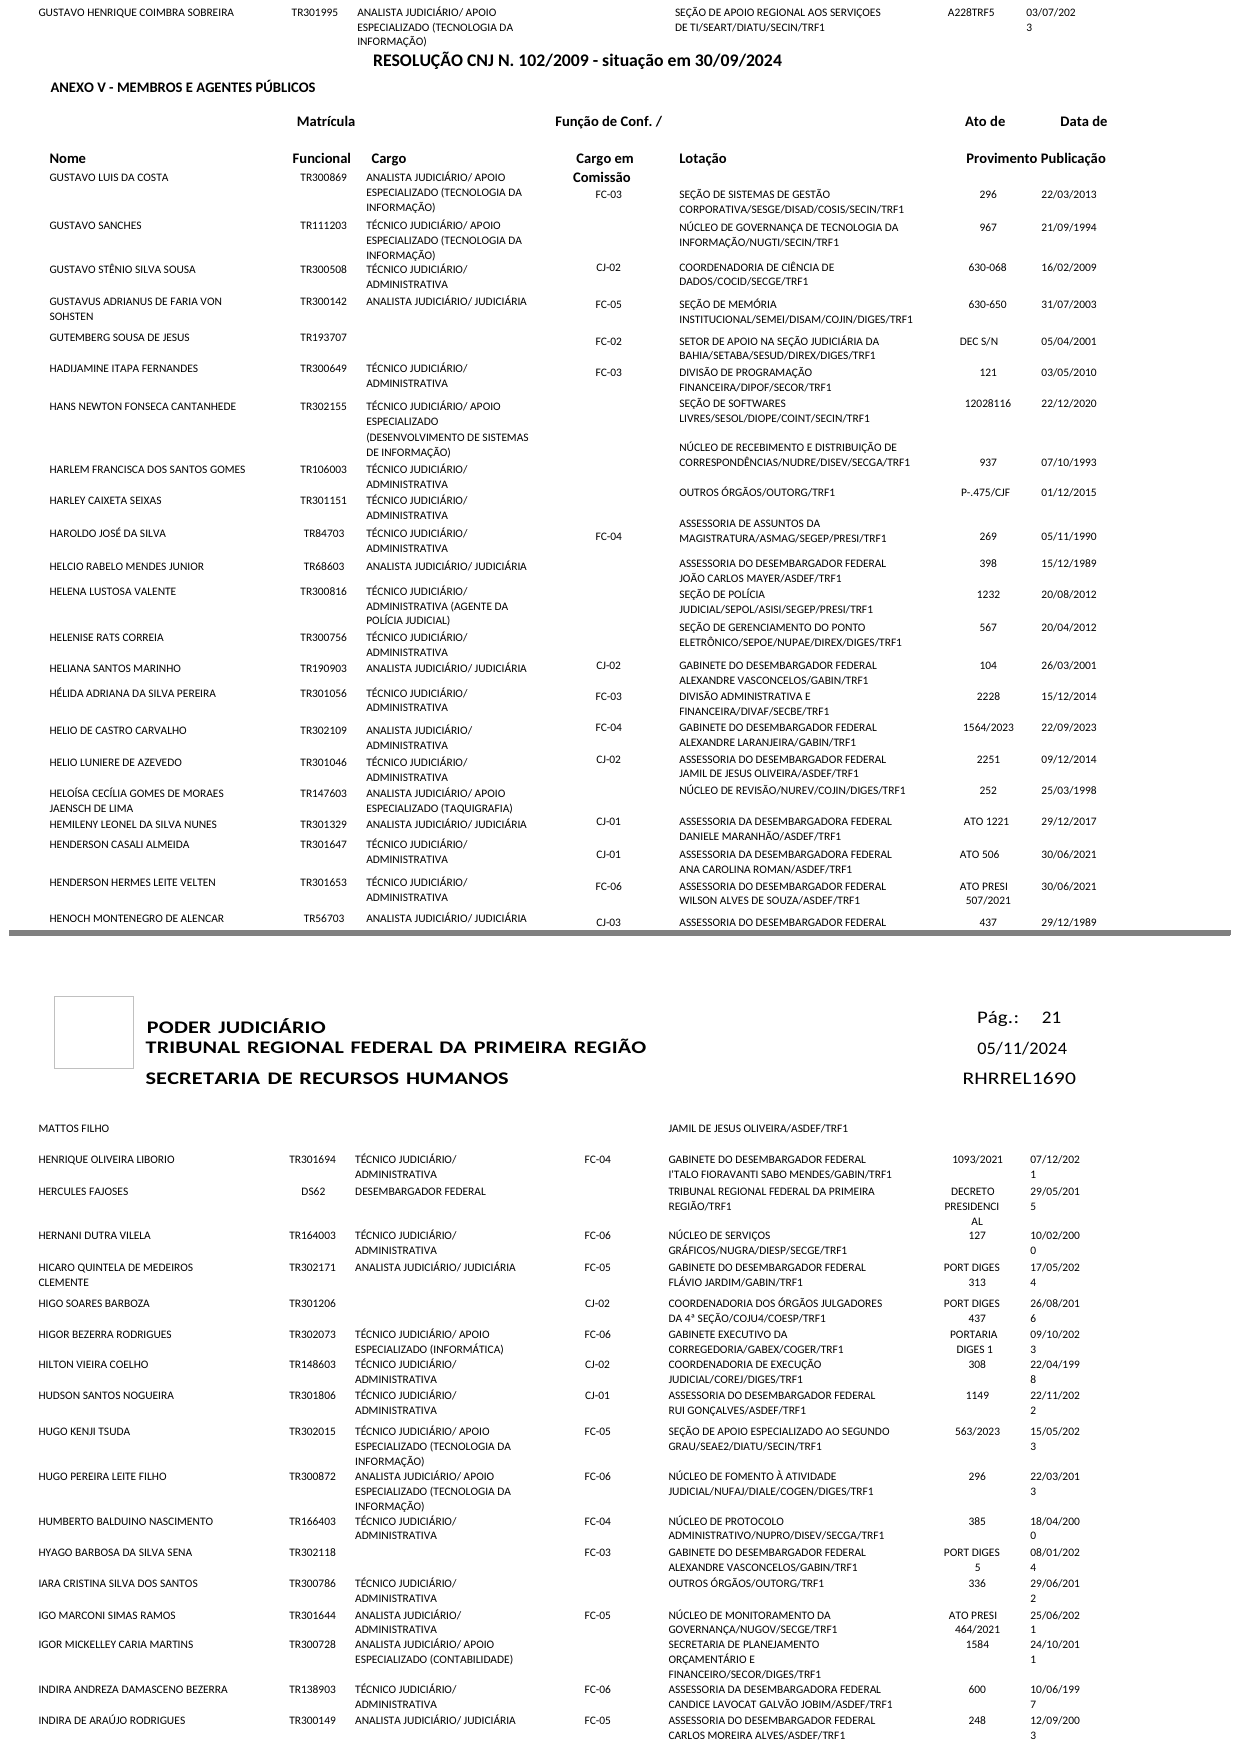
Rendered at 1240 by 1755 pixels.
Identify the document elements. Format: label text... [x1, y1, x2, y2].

table_cell [590, 5, 675, 49]
table_cell 967 [960, 220, 1031, 260]
table_cell ANALISTA JUDICIÁRIO/ APOIO ESPECIALIZADO (TAQUIGRAFIA) [366, 786, 556, 817]
table_cell TR300869 [293, 171, 366, 218]
table_cell 12/09/2003 [1030, 1714, 1085, 1745]
text Matrícula Função de Conf. / Ato de Data de [38, 104, 1107, 132]
table_cell 25/06/2021 [1030, 1608, 1085, 1638]
table_cell CJ-03 [573, 915, 679, 930]
table_cell CJ-01 [584, 1389, 668, 1424]
table_cell [293, 431, 366, 462]
table_cell ATO PRESI 464/2021 [936, 1608, 1030, 1638]
table_cell 17/05/2024 [1030, 1260, 1085, 1296]
table_cell HELIANA SANTOS MARINHO [49, 661, 292, 686]
table_cell 385 [936, 1514, 1030, 1545]
table_cell 1093/2021 [936, 1153, 1030, 1184]
table_cell TÉCNICO JUDICIÁRIO/ ADMINISTRATIVA [366, 362, 556, 399]
table_cell CJ-02 [573, 260, 679, 298]
table_cell 29/05/2015 [1030, 1184, 1085, 1229]
table_cell 22/09/2023 [1031, 721, 1106, 752]
table_cell TR84703 [293, 526, 366, 559]
table_cell NÚCLEO DE FOMENTO À ATIVIDADE JUDICIAL/NUFAJ/DIALE/COGEN/DIGES/TRF1 [668, 1469, 936, 1514]
table_cell 563/2023 [936, 1425, 1030, 1469]
table_cell GABINETE DO DESEMBARGADOR FEDERAL FLÁVIO JARDIM/GABIN/TRF1 [668, 1260, 936, 1296]
table_cell 937 [960, 441, 1031, 485]
table_cell ANALISTA JUDICIÁRIO/ APOIO ESPECIALIZADO (CONTABILIDADE) [355, 1638, 584, 1682]
table_cell ATO 1221 [960, 815, 1031, 847]
table_cell FC-04 [584, 1514, 668, 1545]
table_cell PORT DIGES 437 [936, 1296, 1030, 1327]
table_cell 07/10/1993 [1031, 441, 1106, 485]
table_cell 05/04/2001 [1031, 334, 1106, 365]
table_cell 15/12/2014 [1031, 689, 1106, 721]
table_cell 296 [960, 187, 1031, 220]
table_cell TÉCNICO JUDICIÁRIO/ ADMINISTRATIVA [355, 1514, 584, 1545]
table_header [289, 1121, 355, 1153]
table_cell NÚCLEO DE MONITORAMENTO DA GOVERNANÇA/NUGOV/SECGE/TRF1 [668, 1608, 936, 1638]
table_cell TÉCNICO JUDICIÁRIO/ ADMINISTRATIVA (AGENTE DA POLÍCIA JUDICIAL) [366, 584, 556, 630]
table_cell 29/12/2017 [1031, 815, 1106, 847]
table_cell [573, 396, 679, 441]
table_cell TR301995 [291, 5, 357, 49]
table_cell CJ-01 [573, 815, 679, 847]
table_cell TR301806 [289, 1389, 355, 1424]
table_cell ASSESSORIA DA DESEMBARGADORA FEDERAL CANDICE LAVOCAT GALVÃO JOBIM/ASDEF/TRF1 [668, 1682, 936, 1713]
table_cell ASSESSORIA DO DESEMBARGADOR FEDERAL CARLOS MOREIRA ALVES/ASDEF/TRF1 [668, 1714, 936, 1745]
table_cell INDIRA ANDREZA DAMASCENO BEZERRA [38, 1682, 289, 1713]
table_cell 121 [960, 365, 1031, 396]
table_cell 29/06/2012 [1030, 1576, 1085, 1608]
table_cell IARA CRISTINA SILVA DOS SANTOS [38, 1576, 289, 1608]
table_cell TR68603 [293, 559, 366, 584]
table_cell GUSTAVO STÊNIO SILVA SOUSA [49, 263, 292, 294]
table_cell GUSTAVUS ADRIANUS DE FARIA VON SOHSTEN [49, 294, 292, 330]
table_cell (DESENVOLVIMENTO DE SISTEMAS DE INFORMAÇÃO) [366, 431, 556, 462]
table_cell NÚCLEO DE GOVERNANÇA DE TECNOLOGIA DA INFORMAÇÃO/NUGTI/SECIN/TRF1 [679, 220, 959, 260]
table_cell 308 [936, 1357, 1030, 1388]
table_cell ATO 506 [960, 848, 1031, 879]
table_cell HEMILENY LEONEL DA SILVA NUNES [49, 818, 292, 837]
table_cell TR301329 [293, 818, 366, 837]
table_cell CJ-02 [573, 658, 679, 689]
table_header Lotação Provimento Publicação [679, 150, 1106, 187]
table_cell TÉCNICO JUDICIÁRIO/ ADMINISTRATIVA [366, 686, 556, 724]
table_cell TR300872 [289, 1469, 355, 1514]
table_header [1030, 1121, 1085, 1153]
table_cell [573, 441, 679, 485]
table_cell TR300756 [293, 630, 366, 661]
table_cell ANALISTA JUDICIÁRIO/ JUDICIÁRIA [366, 818, 556, 837]
table_cell 22/11/2022 [1030, 1389, 1085, 1424]
table_cell FC-06 [584, 1682, 668, 1713]
table_cell GUSTAVO SANCHES [49, 218, 292, 263]
table_cell 1584 [936, 1638, 1030, 1682]
table_cell TR301056 [293, 686, 366, 724]
table_cell 15/05/2023 [1030, 1425, 1085, 1469]
table_cell [584, 1184, 668, 1229]
table_cell SEÇÃO DE SOFTWARES LIVRES/SESOL/DIOPE/COINT/SECIN/TRF1 [679, 396, 959, 441]
table_cell 08/01/2024 [1030, 1545, 1085, 1576]
table_cell FC-05 [584, 1260, 668, 1296]
table_cell TÉCNICO JUDICIÁRIO/ ADMINISTRATIVA [355, 1389, 584, 1424]
table_cell 30/06/2021 [1031, 848, 1106, 879]
table_cell TR301046 [293, 755, 366, 786]
table_cell TÉCNICO JUDICIÁRIO/ APOIO ESPECIALIZADO (TECNOLOGIA DA INFORMAÇÃO) [355, 1425, 584, 1469]
table_cell TR302118 [289, 1545, 355, 1576]
table_header MATTOS FILHO [38, 1121, 289, 1153]
table_cell GABINETE EXECUTIVO DA CORREGEDORIA/GABEX/COGER/TRF1 [668, 1328, 936, 1357]
table_cell 22/12/2020 [1031, 396, 1106, 441]
table_cell TR301206 [289, 1296, 355, 1327]
table_cell 1564/2023 [960, 721, 1031, 752]
table_cell P-.475/CJF [960, 485, 1031, 516]
table_cell HENDERSON HERMES LEITE VELTEN [49, 875, 292, 911]
table_cell TR106003 [293, 462, 366, 493]
table_cell 10/02/2000 [1030, 1229, 1085, 1260]
table_cell TR300786 [289, 1576, 355, 1608]
table_cell ASSESSORIA DA DESEMBARGADORA FEDERAL DANIELE MARANHÃO/ASDEF/TRF1 [679, 815, 959, 847]
table_cell [366, 330, 556, 362]
table_cell FC-04 [573, 516, 679, 556]
table_cell GUSTAVO LUIS DA COSTA [49, 171, 292, 218]
table_cell 296 [936, 1469, 1030, 1514]
table_header [584, 1121, 668, 1153]
table_cell 269 [960, 516, 1031, 556]
table_header JAMIL DE JESUS OLIVEIRA/ASDEF/TRF1 [668, 1121, 936, 1153]
table_cell HIGO SOARES BARBOZA [38, 1296, 289, 1327]
table_cell A228TRF5 [935, 5, 1026, 49]
table_cell [573, 783, 679, 814]
table_cell 22/04/1998 [1030, 1357, 1085, 1388]
table_cell HUGO PEREIRA LEITE FILHO [38, 1469, 289, 1514]
table_cell 398 [960, 556, 1031, 587]
table_cell ASSESSORIA DO DESEMBARGADOR FEDERAL RUI GONÇALVES/ASDEF/TRF1 [668, 1389, 936, 1424]
table_cell 22/03/2013 [1030, 1469, 1085, 1514]
table_cell FC-03 [584, 1545, 668, 1576]
table_cell CJ-02 [584, 1357, 668, 1388]
table_cell TÉCNICO JUDICIÁRIO/ APOIO ESPECIALIZADO (INFORMÁTICA) [355, 1328, 584, 1357]
table_cell PORT DIGES 313 [936, 1260, 1030, 1296]
subtitle ANEXO V - MEMBROS E AGENTES PÚBLICOS [50, 78, 1107, 96]
table_cell [355, 1296, 584, 1327]
table_cell FC-06 [584, 1469, 668, 1514]
table_cell ANALISTA JUDICIÁRIO/ ADMINISTRATIVA [366, 724, 556, 755]
table_cell TR300649 [293, 362, 366, 399]
table_cell TR300149 [289, 1714, 355, 1745]
table_cell TR302015 [289, 1425, 355, 1469]
table_cell HENRIQUE OLIVEIRA LIBORIO [38, 1153, 289, 1184]
table_cell NÚCLEO DE SERVIÇOS GRÁFICOS/NUGRA/DIESP/SECGE/TRF1 [668, 1229, 936, 1260]
table_cell DIVISÃO DE PROGRAMAÇÃO FINANCEIRA/DIPOF/SECOR/TRF1 [679, 365, 959, 396]
table_cell COORDENADORIA DOS ÓRGÃOS JULGADORES DA 4ª SEÇÃO/COJU4/COESP/TRF1 [668, 1296, 936, 1327]
table_cell TÉCNICO JUDICIÁRIO/ APOIO ESPECIALIZADO (TECNOLOGIA DA INFORMAÇÃO) [366, 218, 556, 263]
table_cell DS62 [289, 1184, 355, 1229]
table_cell TR147603 [293, 786, 366, 817]
table_cell 127 [936, 1229, 1030, 1260]
table_cell HUMBERTO BALDUINO NASCIMENTO [38, 1514, 289, 1545]
table_cell PORTARIA DIGES 1 [936, 1328, 1030, 1357]
table_cell TR56703 [293, 911, 366, 926]
table_cell TÉCNICO JUDICIÁRIO/ ADMINISTRATIVA [366, 875, 556, 911]
table_cell SEÇÃO DE APOIO ESPECIALIZADO AO SEGUNDO GRAU/SEAE2/DIATU/SECIN/TRF1 [668, 1425, 936, 1469]
table_cell HUDSON SANTOS NOGUEIRA [38, 1389, 289, 1424]
table_cell 12028116 [960, 396, 1031, 441]
table_cell [49, 431, 292, 462]
table_cell HAROLDO JOSÉ DA SILVA [49, 526, 292, 559]
table_cell FC-03 [573, 689, 679, 721]
table_cell 1232 [960, 588, 1031, 620]
table_cell FC-03 [573, 365, 679, 396]
table_cell SETOR DE APOIO NA SEÇÃO JUDICIÁRIA DA BAHIA/SETABA/SESUD/DIREX/DIGES/TRF1 [679, 334, 959, 365]
table_cell HARLEY CAIXETA SEIXAS [49, 493, 292, 526]
table_cell GUSTAVO HENRIQUE COIMBRA SOBREIRA [38, 5, 291, 49]
table_header [564, 135, 1106, 930]
table_cell TÉCNICO JUDICIÁRIO/ ADMINISTRATIVA [355, 1229, 584, 1260]
table_cell HELIO LUNIERE DE AZEVEDO [49, 755, 292, 786]
table_cell 03/07/2023 [1026, 5, 1081, 49]
table_cell TR301694 [289, 1153, 355, 1184]
table_cell FC-04 [573, 721, 679, 752]
table_cell HELENISE RATS CORREIA [49, 630, 292, 661]
table_cell 25/03/1998 [1031, 783, 1106, 814]
table_cell NÚCLEO DE PROTOCOLO ADMINISTRATIVO/NUPRO/DISEV/SECGA/TRF1 [668, 1514, 936, 1545]
table_cell INDIRA DE ARAÚJO RODRIGUES [38, 1714, 289, 1745]
table_cell TR300508 [293, 263, 366, 294]
table_cell HELOÍSA CECÍLIA GOMES DE MORAES JAENSCH DE LIMA [49, 786, 292, 817]
table_cell TRIBUNAL REGIONAL FEDERAL DA PRIMEIRA REGIÃO/TRF1 [668, 1184, 936, 1229]
table_cell HIGOR BEZERRA RODRIGUES [38, 1328, 289, 1357]
table_cell SEÇÃO DE MEMÓRIA INSTITUCIONAL/SEMEI/DISAM/COJIN/DIGES/TRF1 [679, 298, 959, 334]
table_cell IGO MARCONI SIMAS RAMOS [38, 1608, 289, 1638]
table_cell [573, 556, 679, 587]
table_cell SEÇÃO DE SISTEMAS DE GESTÃO CORPORATIVA/SESGE/DISAD/COSIS/SECIN/TRF1 [679, 187, 959, 220]
table_cell 24/10/2011 [1030, 1638, 1085, 1682]
table_cell 252 [960, 783, 1031, 814]
table_header Nome [49, 150, 292, 171]
table_cell ANALISTA JUDICIÁRIO/ JUDICIÁRIA [366, 911, 556, 926]
table_cell IGOR MICKELLEY CARIA MARTINS [38, 1638, 289, 1682]
table_cell HENDERSON CASALI ALMEIDA [49, 837, 292, 875]
table_cell TÉCNICO JUDICIÁRIO/ ADMINISTRATIVA [366, 630, 556, 661]
table_cell ANALISTA JUDICIÁRIO/ APOIO ESPECIALIZADO (TECNOLOGIA DA INFORMAÇÃO) [355, 1469, 584, 1514]
table_cell 104 [960, 658, 1031, 689]
table_cell ANALISTA JUDICIÁRIO/ JUDICIÁRIA [355, 1714, 584, 1745]
table_cell SEÇÃO DE APOIO REGIONAL AOS SERVIÇOES DE TI/SEART/DIATU/SECIN/TRF1 [675, 5, 934, 49]
table_cell [573, 620, 679, 658]
table_cell FC-03 [573, 187, 679, 220]
table_cell 03/05/2010 [1031, 365, 1106, 396]
table_cell 20/08/2012 [1031, 588, 1106, 620]
table_cell [355, 1545, 584, 1576]
table_cell 09/12/2014 [1031, 752, 1106, 783]
table_cell TÉCNICO JUDICIÁRIO/ ADMINISTRATIVA [366, 755, 556, 786]
table_cell TÉCNICO JUDICIÁRIO/ ADMINISTRATIVA [366, 837, 556, 875]
table_cell ANALISTA JUDICIÁRIO/ JUDICIÁRIA [366, 559, 556, 584]
table_cell 248 [936, 1714, 1030, 1745]
table_cell 30/06/2021 [1031, 879, 1106, 915]
table_cell CJ-02 [573, 752, 679, 783]
table_cell 16/02/2009 [1031, 260, 1106, 298]
table_cell CJ-01 [573, 848, 679, 879]
table_header Cargo [366, 150, 556, 171]
table_cell TR300728 [289, 1638, 355, 1682]
table_header Cargo em Comissão [573, 150, 679, 187]
table_cell FC-05 [584, 1608, 668, 1638]
table_cell FC-06 [573, 879, 679, 915]
table_cell TÉCNICO JUDICIÁRIO/ ADMINISTRATIVA [366, 263, 556, 294]
table_cell FC-04 [584, 1153, 668, 1184]
table_cell 09/10/2023 [1030, 1328, 1085, 1357]
table_cell FC-06 [584, 1229, 668, 1260]
table_cell HELIO DE CASTRO CARVALHO [49, 724, 292, 755]
table_cell TR302109 [293, 724, 366, 755]
table_cell COORDENADORIA DE CIÊNCIA DE DADOS/COCID/SECGE/TRF1 [679, 260, 959, 298]
table_cell [573, 485, 679, 516]
table_cell TÉCNICO JUDICIÁRIO/ ADMINISTRATIVA [366, 493, 556, 526]
table_cell SEÇÃO DE GERENCIAMENTO DO PONTO ELETRÔNICO/SEPOE/NUPAE/DIREX/DIGES/TRF1 [679, 620, 959, 658]
table_cell TR301647 [293, 837, 366, 875]
table_header [936, 1121, 1030, 1153]
table_cell ANALISTA JUDICIÁRIO/ ADMINISTRATIVA [355, 1608, 584, 1638]
table_cell HERNANI DUTRA VILELA [38, 1229, 289, 1260]
table_cell HÉLIDA ADRIANA DA SILVA PEREIRA [49, 686, 292, 724]
table_cell ASSESSORIA DO DESEMBARGADOR FEDERAL JAMIL DE JESUS OLIVEIRA/ASDEF/TRF1 [679, 752, 959, 783]
table_cell TR301653 [293, 875, 366, 911]
table_cell OUTROS ÓRGÃOS/OUTORG/TRF1 [668, 1576, 936, 1608]
table_cell 600 [936, 1682, 1030, 1713]
table_cell TR164003 [289, 1229, 355, 1260]
table_cell 31/07/2003 [1031, 298, 1106, 334]
table_cell 26/03/2001 [1031, 658, 1106, 689]
table_cell TR300816 [293, 584, 366, 630]
table_cell DIVISÃO ADMINISTRATIVA E FINANCEIRA/DIVAF/SECBE/TRF1 [679, 689, 959, 721]
table_cell TÉCNICO JUDICIÁRIO/ ADMINISTRATIVA [366, 526, 556, 559]
table_cell TR300142 [293, 294, 366, 330]
table_header Funcional [293, 150, 366, 171]
table_cell ASSESSORIA DE ASSUNTOS DA MAGISTRATURA/ASMAG/SEGEP/PRESI/TRF1 [679, 516, 959, 556]
table_cell TR302073 [289, 1328, 355, 1357]
table_cell TR111203 [293, 218, 366, 263]
table_cell 2228 [960, 689, 1031, 721]
table_cell NÚCLEO DE RECEBIMENTO E DISTRIBUIÇÃO DE CORRESPONDÊNCIAS/NUDRE/DISEV/SECGA/TRF1 [679, 441, 959, 485]
table_cell 630-650 [960, 298, 1031, 334]
table_cell [573, 588, 679, 620]
table_cell 22/03/2013 [1031, 187, 1106, 220]
table_cell TR301151 [293, 493, 366, 526]
table_cell FC-02 [573, 334, 679, 365]
table_cell HELCIO RABELO MENDES JUNIOR [49, 559, 292, 584]
table_cell TR190903 [293, 661, 366, 686]
table_cell GUTEMBERG SOUSA DE JESUS [49, 330, 292, 362]
table_cell TR148603 [289, 1357, 355, 1388]
table_cell 567 [960, 620, 1031, 658]
table_cell [573, 220, 679, 260]
table_cell DECRETO PRESIDENCI AL [936, 1184, 1030, 1229]
table_cell TR166403 [289, 1514, 355, 1545]
table_cell 630-068 [960, 260, 1031, 298]
table_cell HADIJAMINE ITAPA FERNANDES [49, 362, 292, 399]
table_cell HENOCH MONTENEGRO DE ALENCAR [49, 911, 292, 926]
table_cell SECRETARIA DE PLANEJAMENTO ORÇAMENTÁRIO E FINANCEIRO/SECOR/DIGES/TRF1 [668, 1638, 936, 1682]
table_cell PORT DIGES 5 [936, 1545, 1030, 1576]
table_cell TR193707 [293, 330, 366, 362]
table_cell HELENA LUSTOSA VALENTE [49, 584, 292, 630]
table_cell 21/09/1994 [1031, 220, 1106, 260]
table_cell HILTON VIEIRA COELHO [38, 1357, 289, 1388]
table_cell 18/04/2000 [1030, 1514, 1085, 1545]
table_cell TR138903 [289, 1682, 355, 1713]
table_cell ATO PRESI 507/2021 [960, 879, 1031, 915]
table_cell HUGO KENJI TSUDA [38, 1425, 289, 1469]
table_cell GABINETE DO DESEMBARGADOR FEDERAL I'TALO FIORAVANTI SABO MENDES/GABIN/TRF1 [668, 1153, 936, 1184]
table_cell TR301644 [289, 1608, 355, 1638]
table_cell GABINETE DO DESEMBARGADOR FEDERAL ALEXANDRE LARANJEIRA/GABIN/TRF1 [679, 721, 959, 752]
table_cell DEC S/N [960, 334, 1031, 365]
table_cell [584, 1638, 668, 1682]
table_cell 29/12/1989 [1031, 915, 1106, 930]
table_cell ASSESSORIA DO DESEMBARGADOR FEDERAL JOÃO CARLOS MAYER/ASDEF/TRF1 [679, 556, 959, 587]
table_cell TR302155 [293, 399, 366, 431]
table_cell CJ-02 [584, 1296, 668, 1327]
table_cell ANALISTA JUDICIÁRIO/ APOIO ESPECIALIZADO (TECNOLOGIA DA INFORMAÇÃO) [366, 171, 556, 218]
table_cell 10/06/1997 [1030, 1682, 1085, 1713]
table_cell ANALISTA JUDICIÁRIO/ APOIO ESPECIALIZADO (TECNOLOGIA DA INFORMAÇÃO) [357, 5, 590, 49]
table_cell HERCULES FAJOSES [38, 1184, 289, 1229]
table_cell TÉCNICO JUDICIÁRIO/ ADMINISTRATIVA [355, 1576, 584, 1608]
table_cell FC-05 [584, 1714, 668, 1745]
table_cell GABINETE DO DESEMBARGADOR FEDERAL ALEXANDRE VASCONCELOS/GABIN/TRF1 [668, 1545, 936, 1576]
table_cell 20/04/2012 [1031, 620, 1106, 658]
table_cell [584, 1576, 668, 1608]
table_cell 01/12/2015 [1031, 485, 1106, 516]
table_cell FC-06 [584, 1328, 668, 1357]
table_cell TÉCNICO JUDICIÁRIO/ ADMINISTRATIVA [366, 462, 556, 493]
table_cell 1149 [936, 1389, 1030, 1424]
table_cell DESEMBARGADOR FEDERAL [355, 1184, 584, 1229]
table_cell 2251 [960, 752, 1031, 783]
table_cell OUTROS ÓRGÃOS/OUTORG/TRF1 [679, 485, 959, 516]
table_cell 07/12/2021 [1030, 1153, 1085, 1184]
table_cell ANALISTA JUDICIÁRIO/ JUDICIÁRIA [366, 661, 556, 686]
table_cell ASSESSORIA DA DESEMBARGADORA FEDERAL ANA CAROLINA ROMAN/ASDEF/TRF1 [679, 848, 959, 879]
table_cell ANALISTA JUDICIÁRIO/ JUDICIÁRIA [366, 294, 556, 330]
table_cell FC-05 [573, 298, 679, 334]
table_cell ASSESSORIA DO DESEMBARGADOR FEDERAL WILSON ALVES DE SOUZA/ASDEF/TRF1 [679, 879, 959, 915]
table_cell TÉCNICO JUDICIÁRIO/ ADMINISTRATIVA [355, 1153, 584, 1184]
table_cell HICARO QUINTELA DE MEDEIROS CLEMENTE [38, 1260, 289, 1296]
table_cell 26/08/2016 [1030, 1296, 1085, 1327]
table_cell HYAGO BARBOSA DA SILVA SENA [38, 1545, 289, 1576]
table_header [49, 135, 564, 930]
table_cell TÉCNICO JUDICIÁRIO/ ADMINISTRATIVA [355, 1357, 584, 1388]
table_cell 05/11/1990 [1031, 516, 1106, 556]
table_cell HARLEM FRANCISCA DOS SANTOS GOMES [49, 462, 292, 493]
table_cell NÚCLEO DE REVISÃO/NUREV/COJIN/DIGES/TRF1 [679, 783, 959, 814]
table_cell TÉCNICO JUDICIÁRIO/ APOIO ESPECIALIZADO [366, 399, 556, 431]
table_cell ANALISTA JUDICIÁRIO/ JUDICIÁRIA [355, 1260, 584, 1296]
table_cell 15/12/1989 [1031, 556, 1106, 587]
table_cell TÉCNICO JUDICIÁRIO/ ADMINISTRATIVA [355, 1682, 584, 1713]
table_cell SEÇÃO DE POLÍCIA JUDICIAL/SEPOL/ASISI/SEGEP/PRESI/TRF1 [679, 588, 959, 620]
table_cell ASSESSORIA DO DESEMBARGADOR FEDERAL [679, 915, 959, 930]
table_cell TR302171 [289, 1260, 355, 1296]
subtitle RESOLUÇÃO CNJ N. 102/2009 - situação em 30/09/2024 [59, 49, 1095, 71]
table_cell FC-05 [584, 1425, 668, 1469]
table_cell HANS NEWTON FONSECA CANTANHEDE [49, 399, 292, 431]
table_cell 336 [936, 1576, 1030, 1608]
table_header [355, 1121, 584, 1153]
table_cell 437 [960, 915, 1031, 930]
table_cell GABINETE DO DESEMBARGADOR FEDERAL ALEXANDRE VASCONCELOS/GABIN/TRF1 [679, 658, 959, 689]
table_cell COORDENADORIA DE EXECUÇÃO JUDICIAL/COREJ/DIGES/TRF1 [668, 1357, 936, 1388]
